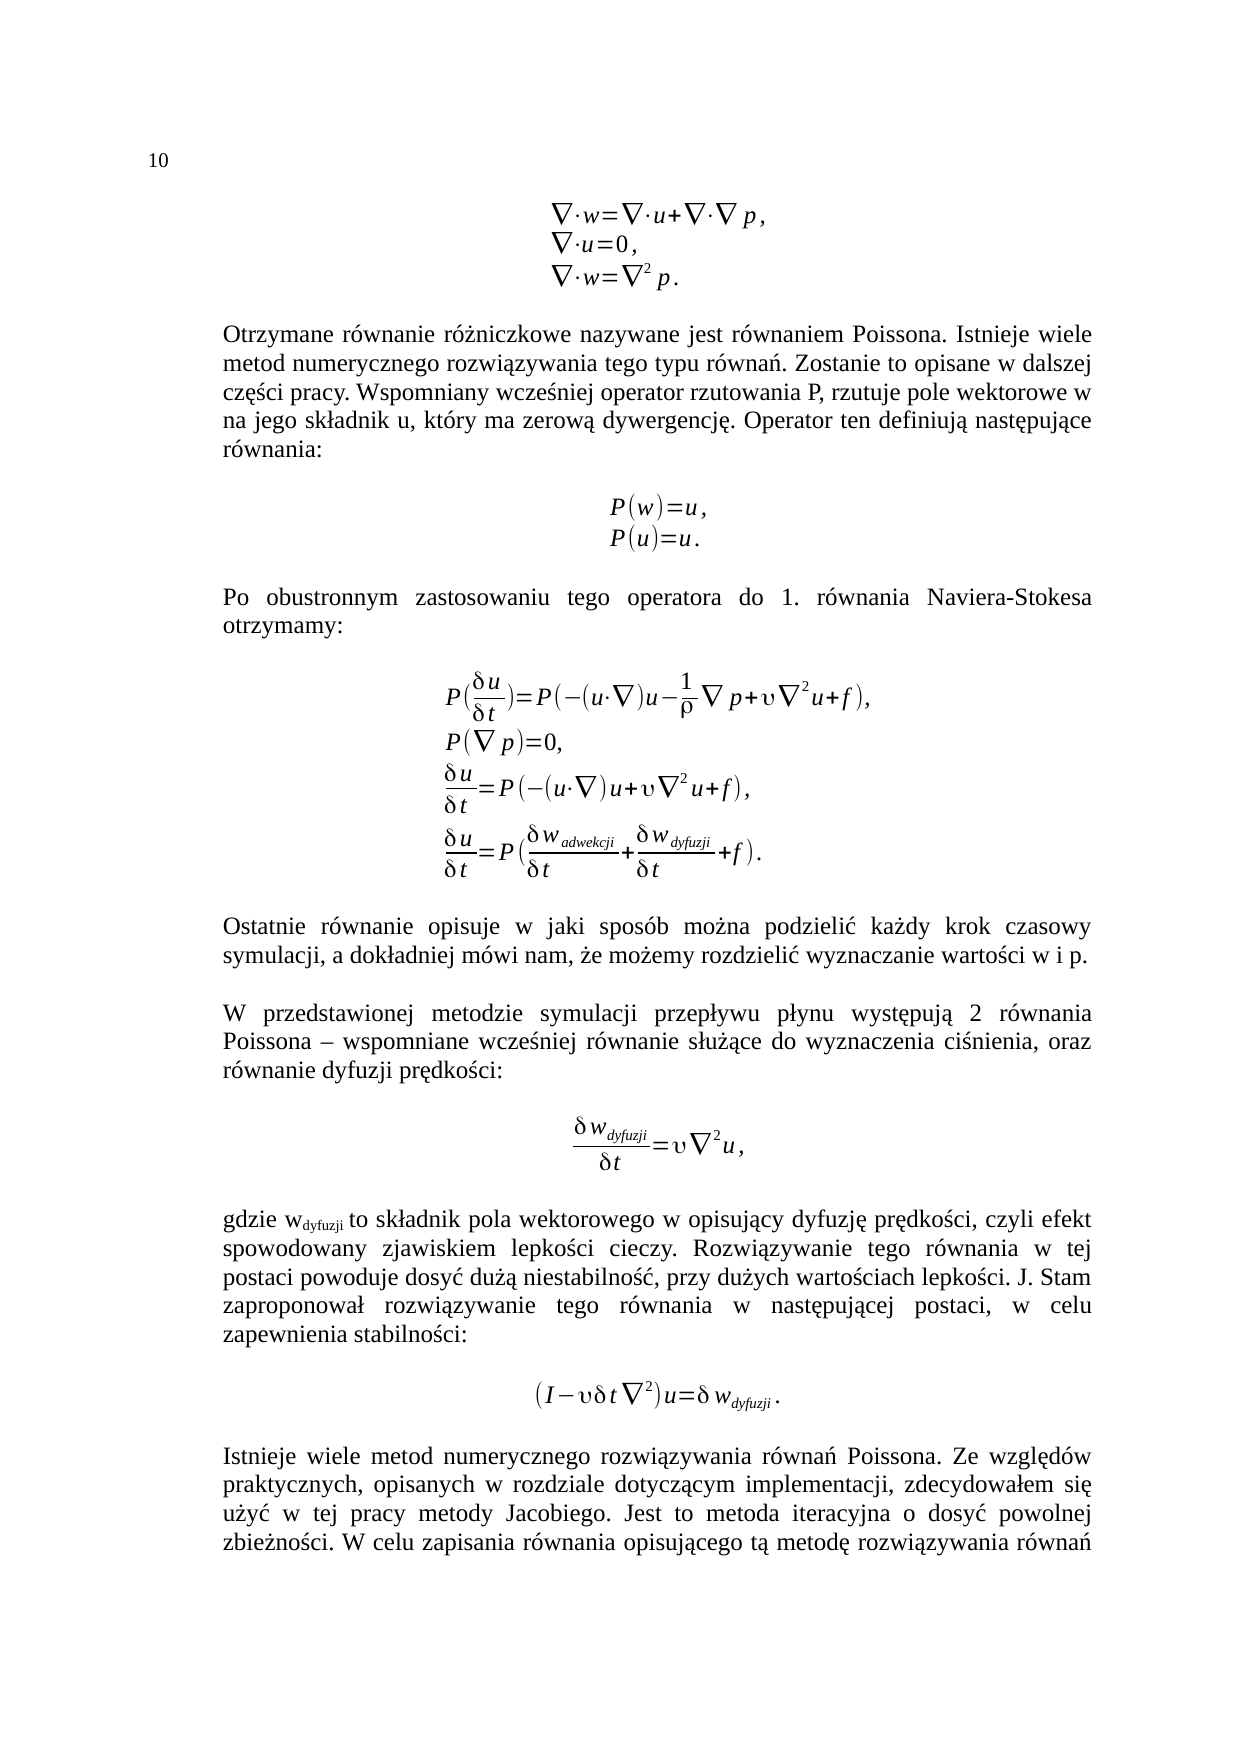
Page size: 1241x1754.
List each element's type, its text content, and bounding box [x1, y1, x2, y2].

list gdzie wdyfuzji to składnik pola wektorowego w opisujący dyfuzję prędkości, czyli efekt spowodowany zjawiskiem lepkości cieczy. Rozwiązywanie tego równania w tej postaci powoduje dosyć dużą niestabilność, przy dużych wartościach lepkości. J. Stam zaproponował rozwiązywanie tego równania w następującej postaci, w celu zapewnienia stabilności: [185, 1204, 1093, 1348]
list Po obustronnym zastosowaniu tego operatora do 1. równania Naviera-Stokesa otrzymamy: [185, 582, 1093, 639]
list Ostatnie równanie opisuje w jaki sposób można podzielić każdy krok czasowy symulacji, a dokładniej mówi nam, że możemy rozdzielić wyznaczanie wartości w i p. [185, 911, 1093, 969]
list Istnieje wiele metod numerycznego rozwiązywania równań Poissona. Ze względów praktycznych, opisanych w rozdziale dotyczącym implementacji, zdecydowałem się użyć w tej pracy metody Jacobiego. Jest to metoda iteracyjna o dosyć powolnej zbieżności. W celu zapisania równania opisującego tą metodę rozwiązywania równań [185, 1441, 1093, 1556]
list Otrzymane równanie różniczkowe nazywane jest równaniem Poissona. Istnieje wiele metod numerycznego rozwiązywania tego typu równań. Zostanie to opisane w dalszej części pracy. Wspomniany wcześniej operator rzutowania P, rzutuje pole wektorowe w na jego składnik u, który ma zerową dywergencję. Operator ten definiują następujące równania: [185, 319, 1093, 463]
list W przedstawionej metodzie symulacji przepływu płynu występują 2 równania Poissona – wspomniane wcześniej równanie służące do wyznaczenia ciśnienia, oraz równanie dyfuzji prędkości: [185, 998, 1093, 1084]
